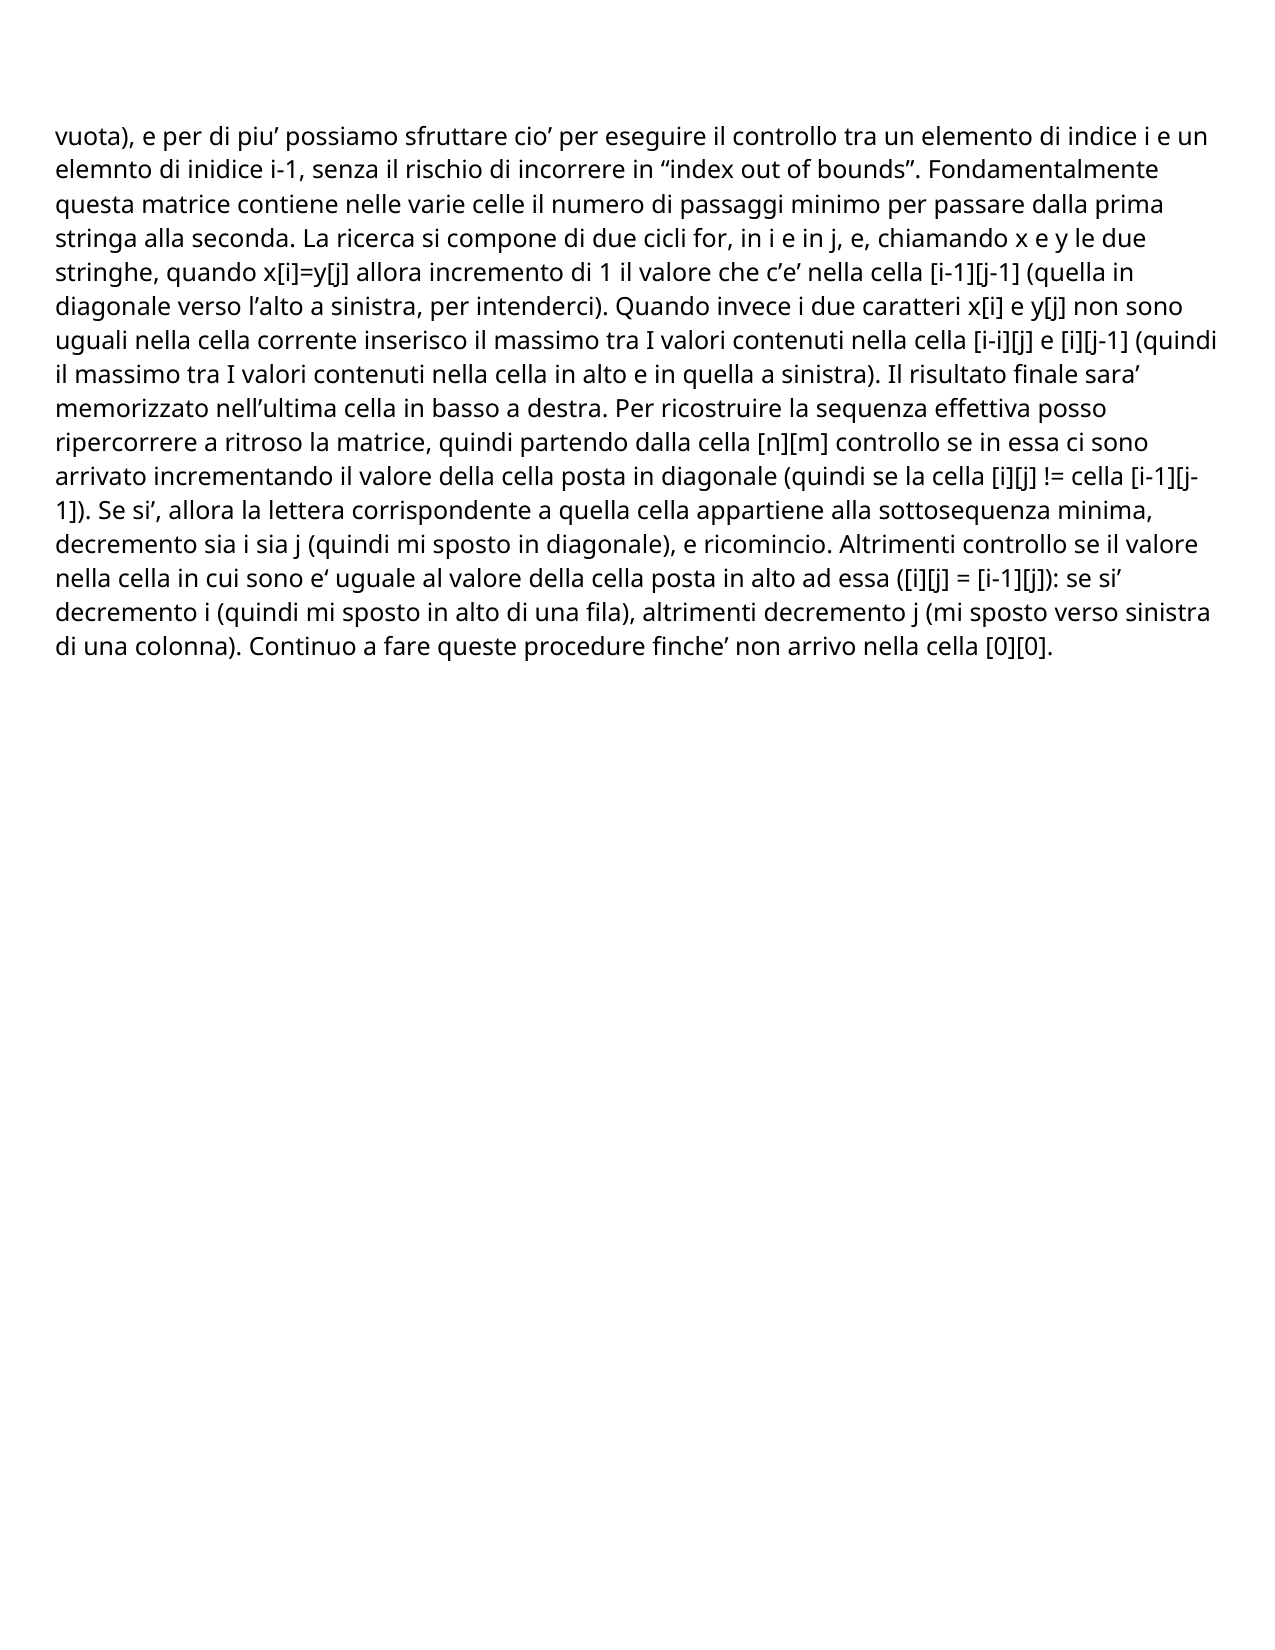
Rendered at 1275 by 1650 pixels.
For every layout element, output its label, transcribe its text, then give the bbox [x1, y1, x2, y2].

text vuota), e per di piu’ possiamo sfruttare cio’ per eseguire il controllo tra un elemento di indice i e un elemnto di inidice i-1, senza il rischio di incorrere in “index out of bounds”. Fondamentalmente questa matrice contiene nelle varie celle il numero di passaggi minimo per passare dalla prima stringa alla seconda. La ricerca si compone di due cicli for, in i e in j, e, chiamando x e y le due stringhe, quando x[i]=y[j] allora incremento di 1 il valore che c’e’ nella cella [i-1][j-1] (quella in diagonale verso l’alto a sinistra, per intenderci). Quando invece i due caratteri x[i] e y[j] non sono uguali nella cella corrente inserisco il massimo tra I valori contenuti nella cella [i-i][j] e [i][j-1] (quindi il massimo tra I valori contenuti nella cella in alto e in quella a sinistra). Il risultato finale sara’ memorizzato nell’ultima cella in basso a destra. Per ricostruire la sequenza effettiva posso ripercorrere a ritroso la matrice, quindi partendo dalla cella [n][m] controllo se in essa ci sono arrivato incrementando il valore della cella posta in diagonale (quindi se la cella [i][j] != cella [i-1][j-1]). Se si’, allora la lettera corrispondente a quella cella appartiene alla sottosequenza minima, decremento sia i sia j (quindi mi sposto in diagonale), e ricomincio. Altrimenti controllo se il valore nella cella in cui sono e‘ uguale al valore della cella posta in alto ad essa ([i][j] = [i-1][j]): se si’ decremento i (quindi mi sposto in alto di una fila), altrimenti decremento j (mi sposto verso sinistra di una colonna). Continuo a fare queste procedure finche’ non arrivo nella cella [0][0]. [55, 118, 1227, 663]
